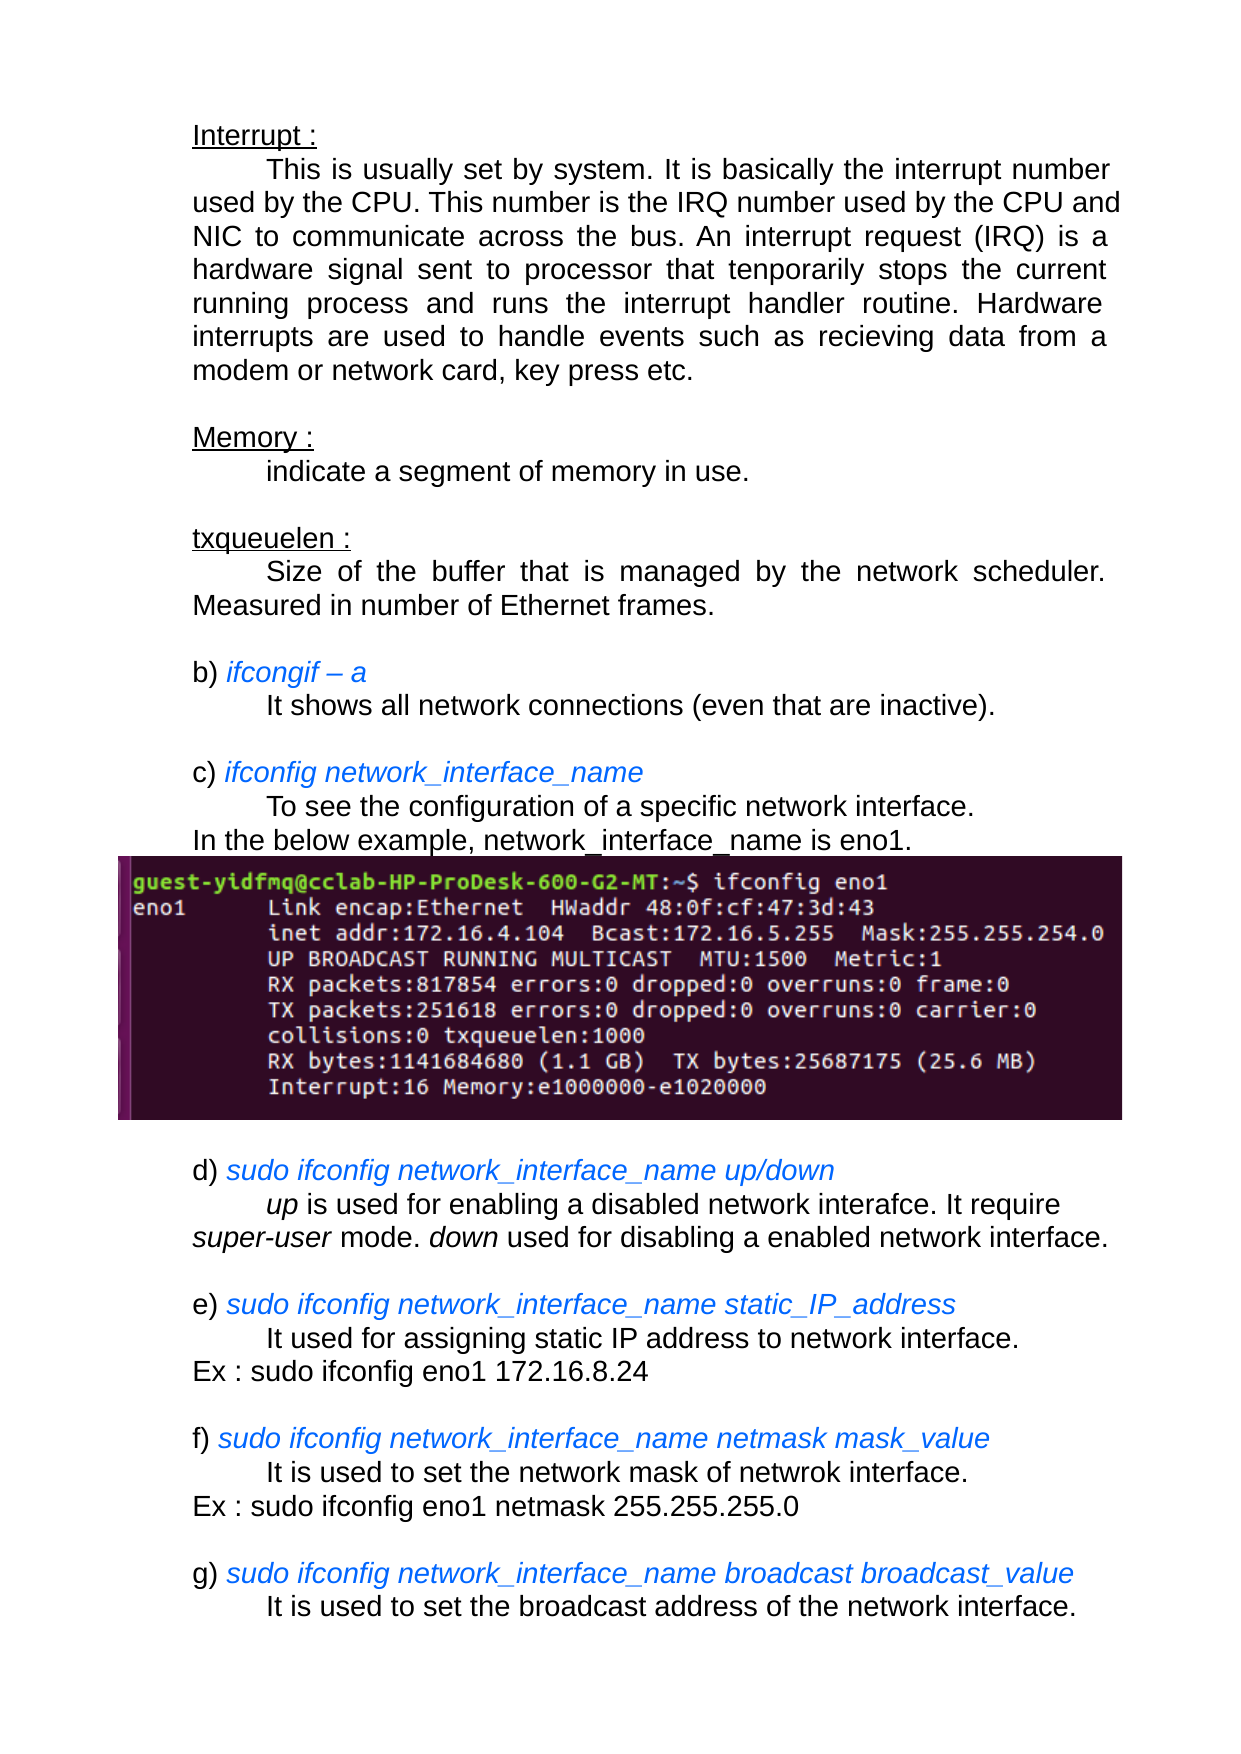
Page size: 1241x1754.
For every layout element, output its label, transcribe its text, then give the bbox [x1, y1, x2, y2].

text Interrupt : [118, 118, 1122, 152]
text To see the configuration of a specific network interface. [118, 789, 1122, 822]
text Size of the buffer that is managed by the network scheduler. Measured in number of Ethernet frames. [118, 554, 1122, 621]
picture [118, 856, 1123, 1120]
text c) ifconfig network_interface_name [118, 755, 1122, 789]
text Ex : sudo ifconfig eno1 netmask 255.255.255.0 [118, 1489, 1122, 1522]
text d) sudo ifconfig network_interface_name up/down [118, 1153, 1122, 1187]
text It is used to set the broadcast address of the network interface. [118, 1589, 1122, 1623]
text This is usually set by system. It is basically the interrupt number used by the CPU. This number is the IRQ number used by the CPU and NIC to communicate across the bus. An interrupt request (IRQ) is a hardware signal sent to processor that tenporarily stops the current running process and runs the interrupt handler routine. Hardware interrupts are used to handle events such as recieving data from a modem or network card, key press etc. [118, 152, 1122, 386]
text Memory : [118, 420, 1122, 453]
text txqueuelen : [118, 521, 1122, 554]
text It is used to set the network mask of netwrok interface. [118, 1455, 1122, 1489]
text It shows all network connections (even that are inactive). [118, 688, 1122, 722]
text Ex : sudo ifconfig eno1 172.16.8.24 [118, 1354, 1122, 1388]
text In the below example, network_interface_name is eno1. [118, 822, 1122, 856]
text indicate a segment of memory in use. [118, 453, 1122, 487]
text It used for assigning static IP address to network interface. [118, 1321, 1122, 1354]
text up is used for enabling a disabled network interafce. It require super-user mode. down used for disabling a enabled network interface. [118, 1187, 1122, 1287]
text b) ifcongif – a [118, 655, 1122, 688]
text e) sudo ifconfig network_interface_name static_IP_address [118, 1287, 1122, 1321]
text f) sudo ifconfig network_interface_name netmask mask_value [118, 1422, 1122, 1455]
text g) sudo ifconfig network_interface_name broadcast broadcast_value [118, 1556, 1122, 1589]
